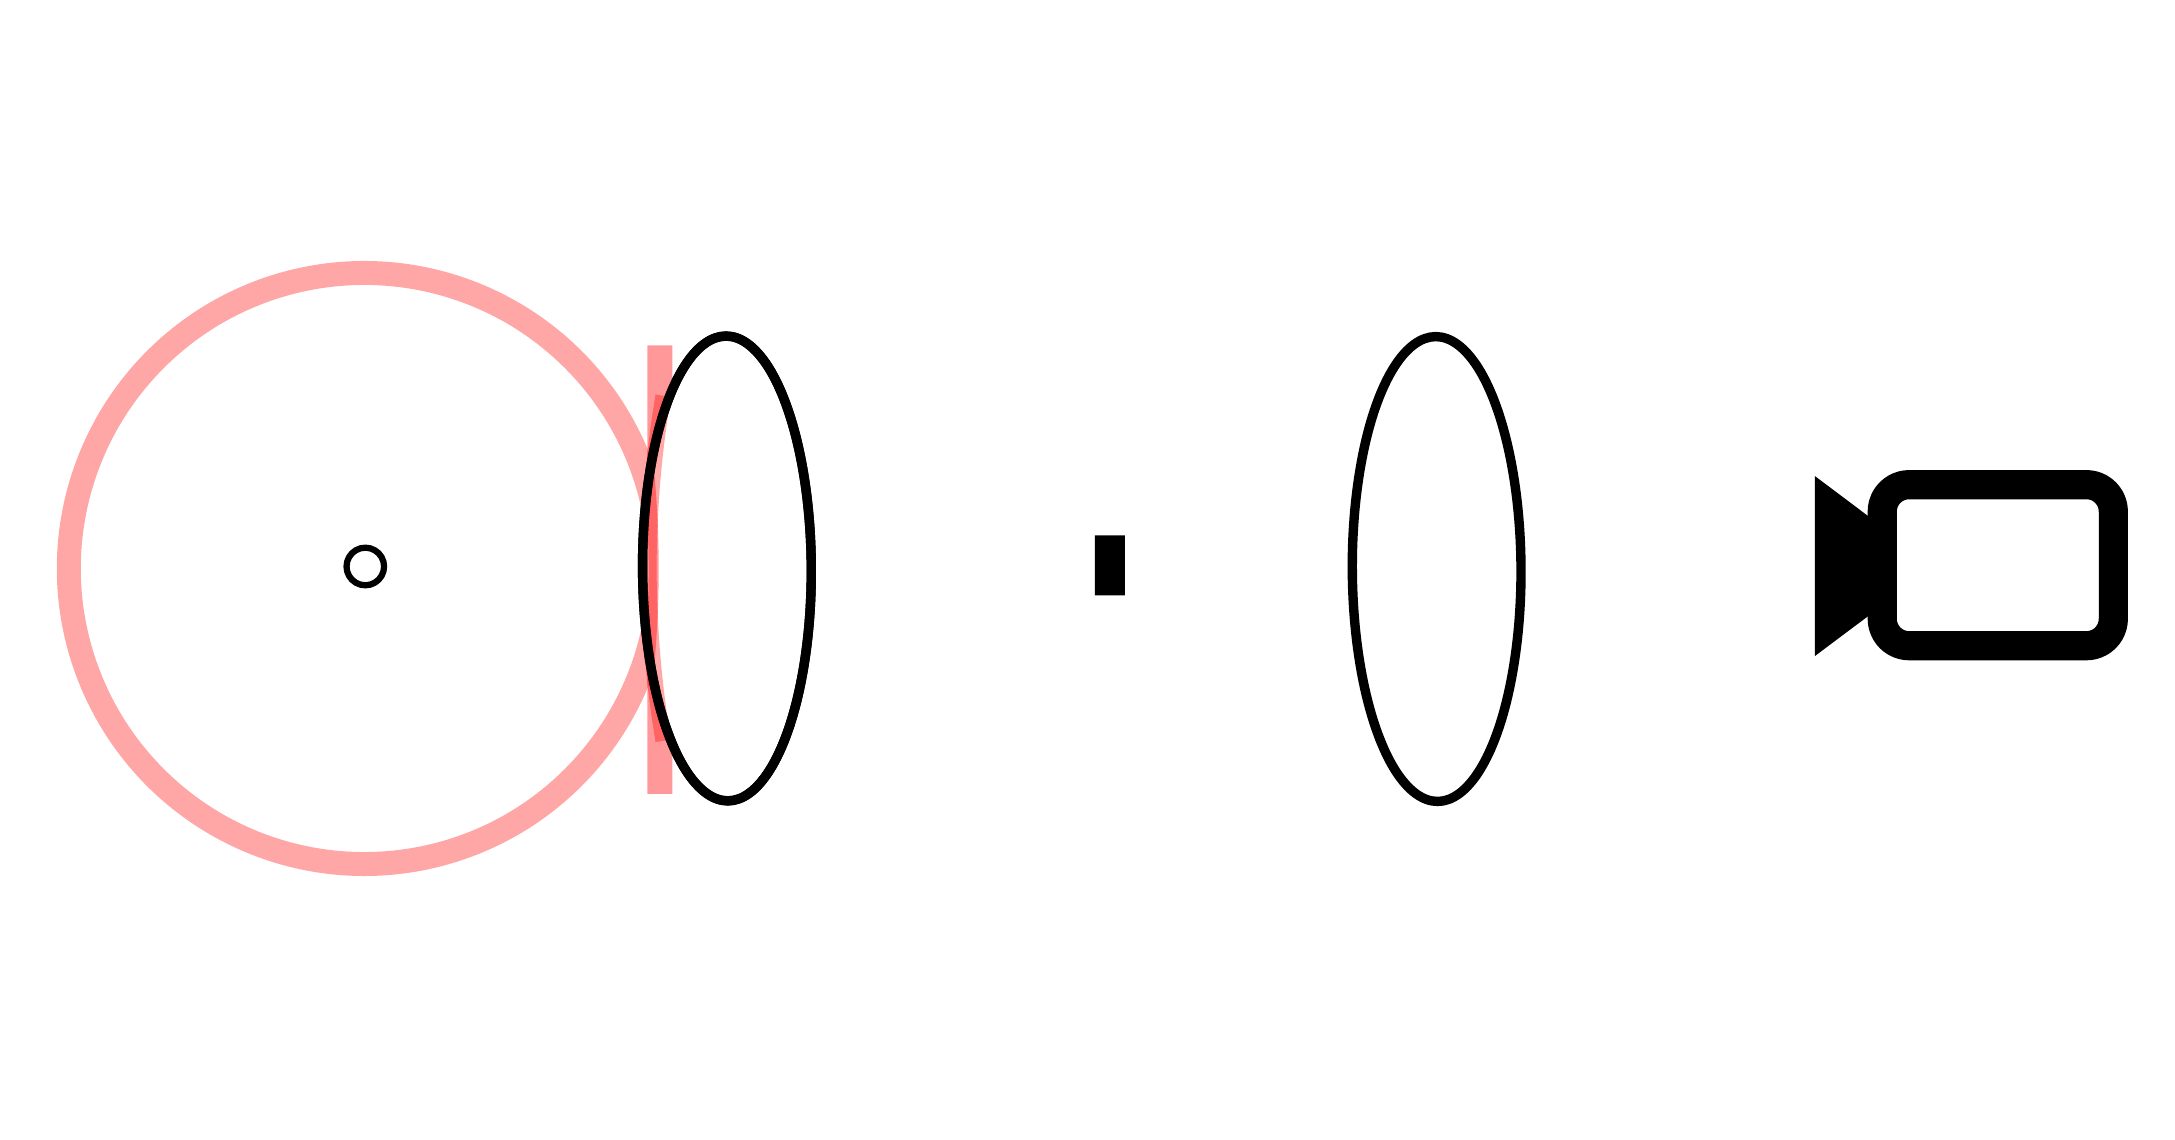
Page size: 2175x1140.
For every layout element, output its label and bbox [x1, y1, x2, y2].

text_box [1814, 476, 1875, 657]
text_box [56, 260, 665, 877]
text_box [1094, 535, 1125, 596]
text_box [648, 341, 806, 796]
text_box [1882, 484, 2114, 646]
text_box [1352, 336, 1522, 802]
